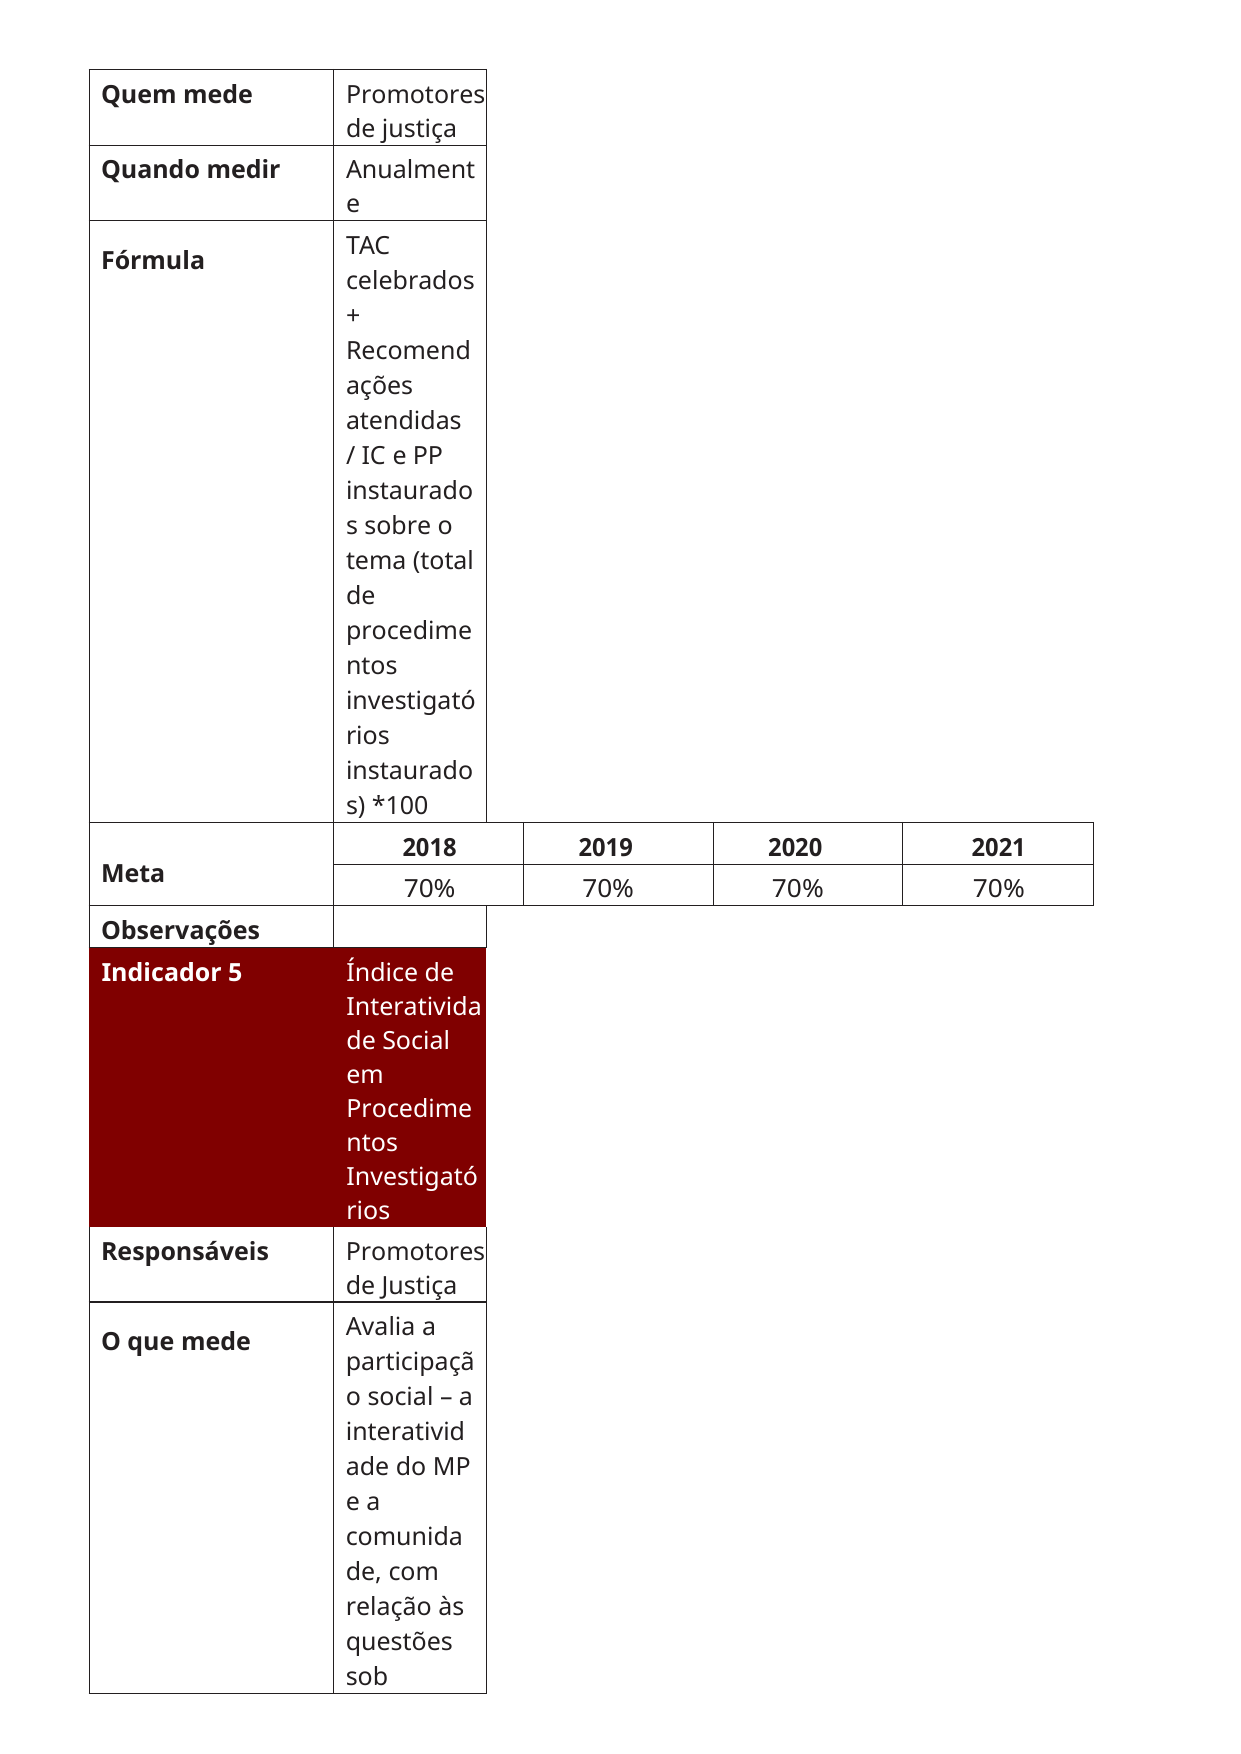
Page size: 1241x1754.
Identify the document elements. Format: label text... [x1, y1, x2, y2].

table_cell [334, 906, 486, 947]
table_cell Meta [90, 823, 333, 905]
table_cell 2018 [334, 823, 523, 863]
table_header Índice de Interatividade Social em Procedimentos Investigatórios [334, 948, 486, 1227]
table_cell 2021 [903, 823, 1093, 863]
table_cell Quem mede [90, 70, 333, 144]
table_cell TAC celebrados + Recomendações atendidas / IC e PP instaurados sobre o tema (total de procedimentos investigatórios instaurados) *100 [334, 221, 486, 822]
table_cell 70% [334, 865, 523, 905]
table_cell 70% [524, 865, 713, 905]
table_cell Promotores de justiça [334, 70, 486, 144]
table_cell Anualmente [334, 146, 486, 220]
table_cell Avalia a participação social – a interatividade do MP e a comunidade, com relação às questões sob [334, 1303, 486, 1692]
table_cell Fórmula [90, 221, 333, 822]
table_cell Promotores de Justiça [334, 1227, 486, 1301]
table_cell Responsáveis [90, 1227, 333, 1301]
table_cell 70% [714, 865, 902, 905]
table_cell 2020 [714, 823, 902, 863]
table_cell Observações [90, 906, 333, 947]
table_cell 70% [903, 865, 1093, 905]
table_cell 2019 [524, 823, 713, 863]
table_header Indicador 5 [89, 948, 334, 1227]
table_cell O que mede [90, 1303, 333, 1692]
table_cell Quando medir [90, 146, 333, 220]
